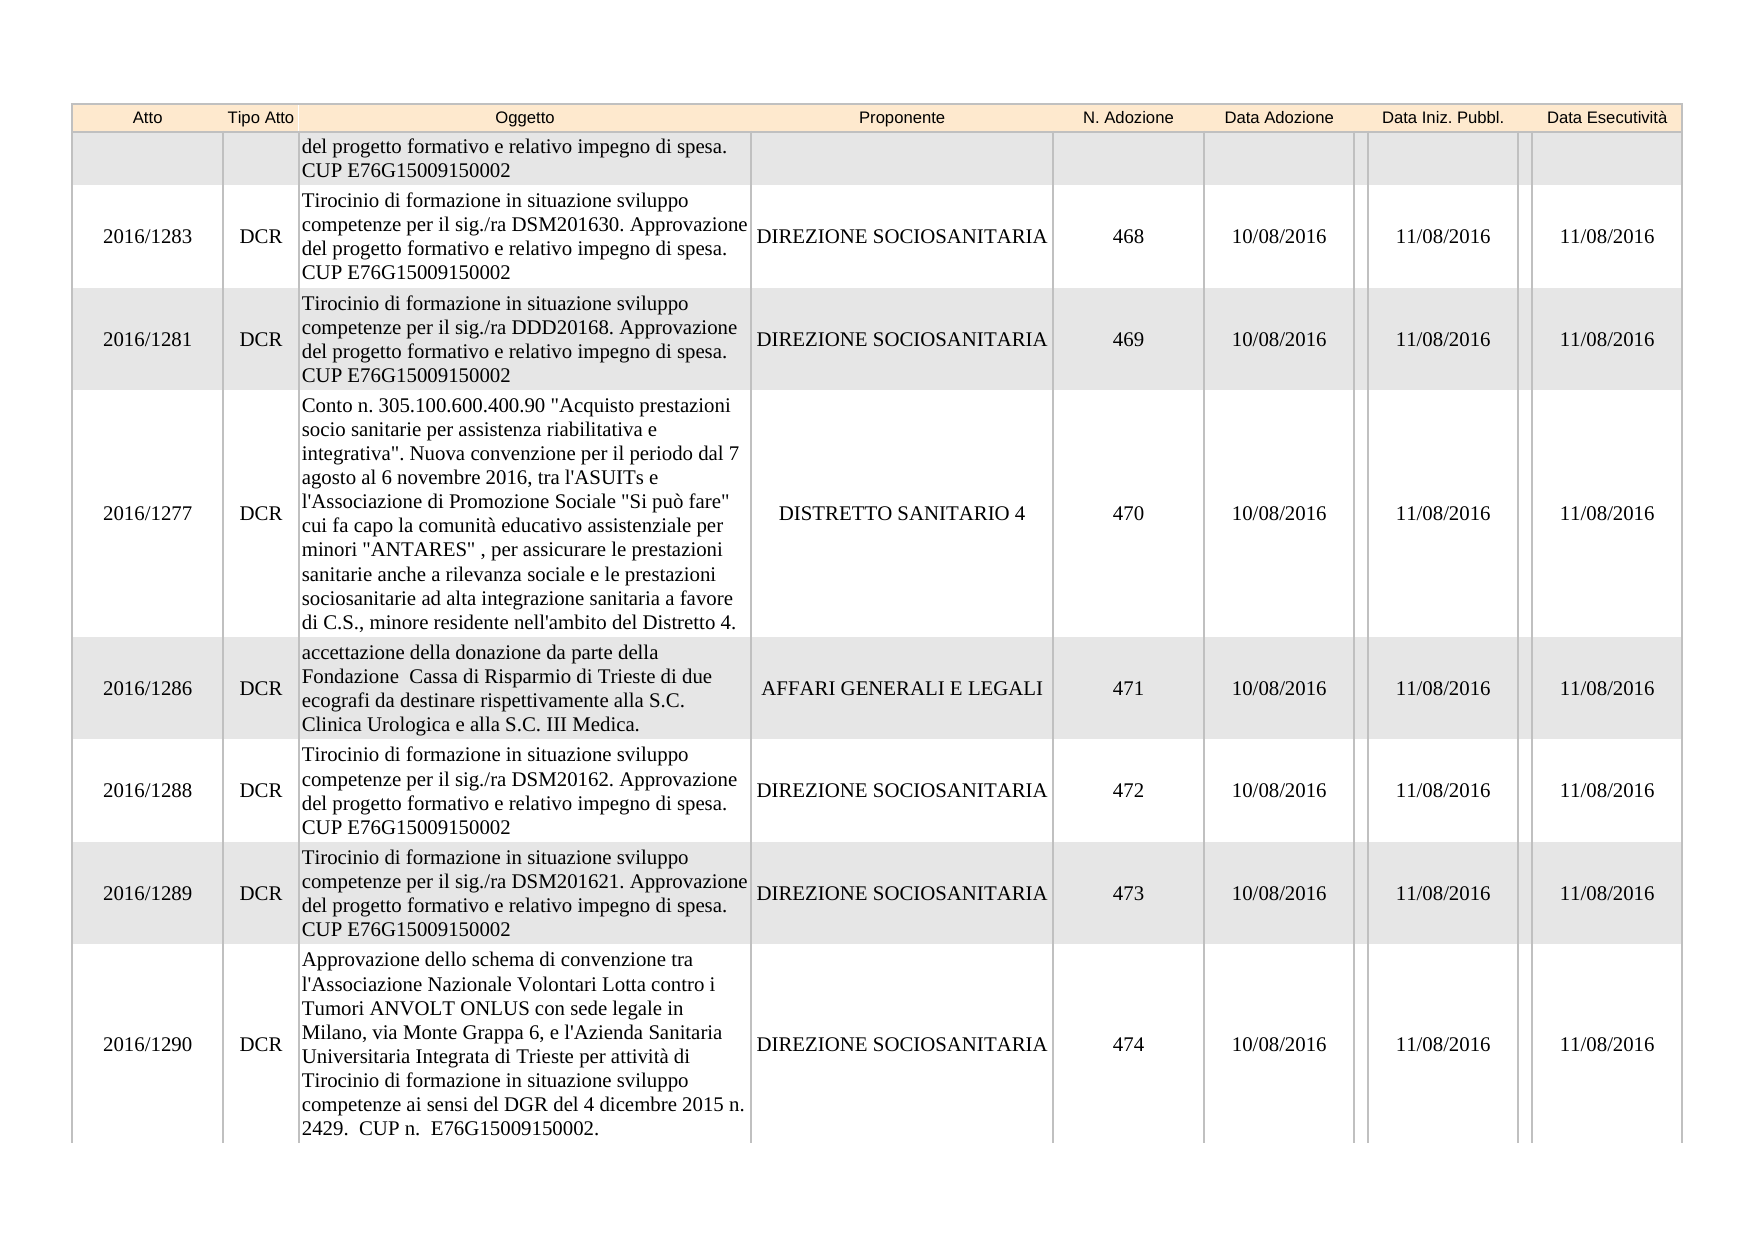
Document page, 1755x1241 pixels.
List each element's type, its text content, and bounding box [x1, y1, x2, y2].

table_cell 11/08/2016 [1533, 185, 1681, 287]
table_cell [1355, 739, 1367, 842]
table_cell Tirocinio di formazione in situazione sviluppo competenze per il sig./ra DSM20162. Approvazione del progetto formativo e relativo impegno di spesa. CUP E76G15009150002 [300, 739, 750, 842]
table_cell [752, 133, 1052, 185]
table_cell [1355, 288, 1367, 390]
table_cell 471 [1054, 637, 1203, 739]
table_cell DIREZIONE SOCIOSANITARIA [752, 288, 1052, 390]
table_cell 11/08/2016 [1533, 288, 1681, 390]
table_cell [1355, 133, 1367, 185]
table_cell DIREZIONE SOCIOSANITARIA [752, 739, 1052, 842]
table_cell 11/08/2016 [1369, 739, 1517, 842]
table_cell DIREZIONE SOCIOSANITARIA [752, 842, 1052, 944]
table_cell [1369, 133, 1517, 185]
table_cell Approvazione dello schema di convenzione tra l'Associazione Nazionale Volontari Lotta contro i Tumori ANVOLT ONLUS con sede legale in Milano, via Monte Grappa 6, e l'Azienda Sanitaria Universitaria Integrata di Trieste per attività di Tirocinio di formazione in situazione sviluppo competenze ai sensi del DGR del 4 dicembre 2015 n. 2429. CUP n. E76G15009150002. [300, 944, 750, 1143]
table_header [1354, 105, 1368, 131]
table_header Oggetto [299, 105, 751, 131]
table_cell 10/08/2016 [1205, 739, 1353, 842]
table_cell accettazione della donazione da parte della Fondazione Cassa di Risparmio di Trieste di due ecografi da destinare rispettivamente alla S.C. Clinica Urologica e alla S.C. III Medica. [300, 637, 750, 739]
table_header [1518, 105, 1532, 131]
table_cell [1519, 390, 1531, 637]
table_cell [1205, 133, 1353, 185]
table_cell 474 [1054, 944, 1203, 1143]
table_cell DCR [224, 739, 298, 842]
table_header Proponente [751, 105, 1053, 131]
table_cell [1355, 390, 1367, 637]
table_cell 2016/1286 [73, 637, 222, 739]
table_cell DISTRETTO SANITARIO 4 [752, 390, 1052, 637]
table_cell 2016/1283 [73, 185, 222, 287]
table_cell DCR [224, 842, 298, 944]
table_cell Tirocinio di formazione in situazione sviluppo competenze per il sig./ra DSM201630. Approvazione del progetto formativo e relativo impegno di spesa. CUP E76G15009150002 [300, 185, 750, 287]
table_cell 11/08/2016 [1369, 637, 1517, 739]
table_cell [73, 133, 222, 185]
table_cell del progetto formativo e relativo impegno di spesa. CUP E76G15009150002 [300, 133, 750, 185]
table_cell 11/08/2016 [1533, 944, 1681, 1143]
table_cell 10/08/2016 [1205, 842, 1353, 944]
table_cell 11/08/2016 [1369, 185, 1517, 287]
table_cell [224, 133, 298, 185]
table_cell 11/08/2016 [1533, 739, 1681, 842]
table_cell [1355, 637, 1367, 739]
table_cell 470 [1054, 390, 1203, 637]
table_cell [1355, 842, 1367, 944]
table_cell [1054, 133, 1203, 185]
table_cell 11/08/2016 [1369, 842, 1517, 944]
table_cell 11/08/2016 [1533, 390, 1681, 637]
table_cell DIREZIONE SOCIOSANITARIA [752, 185, 1052, 287]
table_cell DCR [224, 390, 298, 637]
table_cell 10/08/2016 [1205, 944, 1353, 1143]
table_header Tipo Atto [223, 105, 298, 131]
table_cell 472 [1054, 739, 1203, 842]
table_cell 10/08/2016 [1205, 637, 1353, 739]
table_cell [1533, 133, 1681, 185]
table_header Data Adozione [1204, 105, 1354, 131]
table_cell DCR [224, 288, 298, 390]
table_cell DIREZIONE SOCIOSANITARIA [752, 944, 1052, 1143]
table_cell 2016/1289 [73, 842, 222, 944]
table_cell [1519, 842, 1531, 944]
table_cell [1519, 637, 1531, 739]
table_cell [1519, 739, 1531, 842]
table_header N. Adozione [1053, 105, 1204, 131]
table_cell 10/08/2016 [1205, 390, 1353, 637]
table_cell 2016/1281 [73, 288, 222, 390]
table_cell 2016/1288 [73, 739, 222, 842]
table_cell 473 [1054, 842, 1203, 944]
table_cell 11/08/2016 [1533, 637, 1681, 739]
table_cell 11/08/2016 [1369, 390, 1517, 637]
table_cell [1519, 944, 1531, 1143]
table_cell 11/08/2016 [1369, 288, 1517, 390]
table_header Data Iniz. Pubbl. [1368, 105, 1518, 131]
table_cell 10/08/2016 [1205, 288, 1353, 390]
table_cell [1519, 288, 1531, 390]
table_header Atto [73, 105, 223, 131]
table_cell 469 [1054, 288, 1203, 390]
table_cell Tirocinio di formazione in situazione sviluppo competenze per il sig./ra DDD20168. Approvazione del progetto formativo e relativo impegno di spesa. CUP E76G15009150002 [300, 288, 750, 390]
table_cell Tirocinio di formazione in situazione sviluppo competenze per il sig./ra DSM201621. Approvazione del progetto formativo e relativo impegno di spesa. CUP E76G15009150002 [300, 842, 750, 944]
table_cell [1519, 185, 1531, 287]
table_cell DCR [224, 944, 298, 1143]
table_cell 2016/1290 [73, 944, 222, 1143]
table_cell AFFARI GENERALI E LEGALI [752, 637, 1052, 739]
table_cell 2016/1277 [73, 390, 222, 637]
table_cell DCR [224, 185, 298, 287]
table_cell 11/08/2016 [1369, 944, 1517, 1143]
table_cell 11/08/2016 [1533, 842, 1681, 944]
table_cell [1355, 944, 1367, 1143]
table_header Data Esecutività [1532, 105, 1681, 131]
table_cell [1355, 185, 1367, 287]
table_cell Conto n. 305.100.600.400.90 "Acquisto prestazioni socio sanitarie per assistenza riabilitativa e integrativa". Nuova convenzione per il periodo dal 7 agosto al 6 novembre 2016, tra l'ASUITs e l'Associazione di Promozione Sociale "Si può fare" cui fa capo la comunità educativo assistenziale per minori "ANTARES" , per assicurare le prestazioni sanitarie anche a rilevanza sociale e le prestazioni sociosanitarie ad alta integrazione sanitaria a favore di C.S., minore residente nell'ambito del Distretto 4. [300, 390, 750, 637]
table_cell 10/08/2016 [1205, 185, 1353, 287]
table_cell 468 [1054, 185, 1203, 287]
table_cell DCR [224, 637, 298, 739]
table_cell [1519, 133, 1531, 185]
